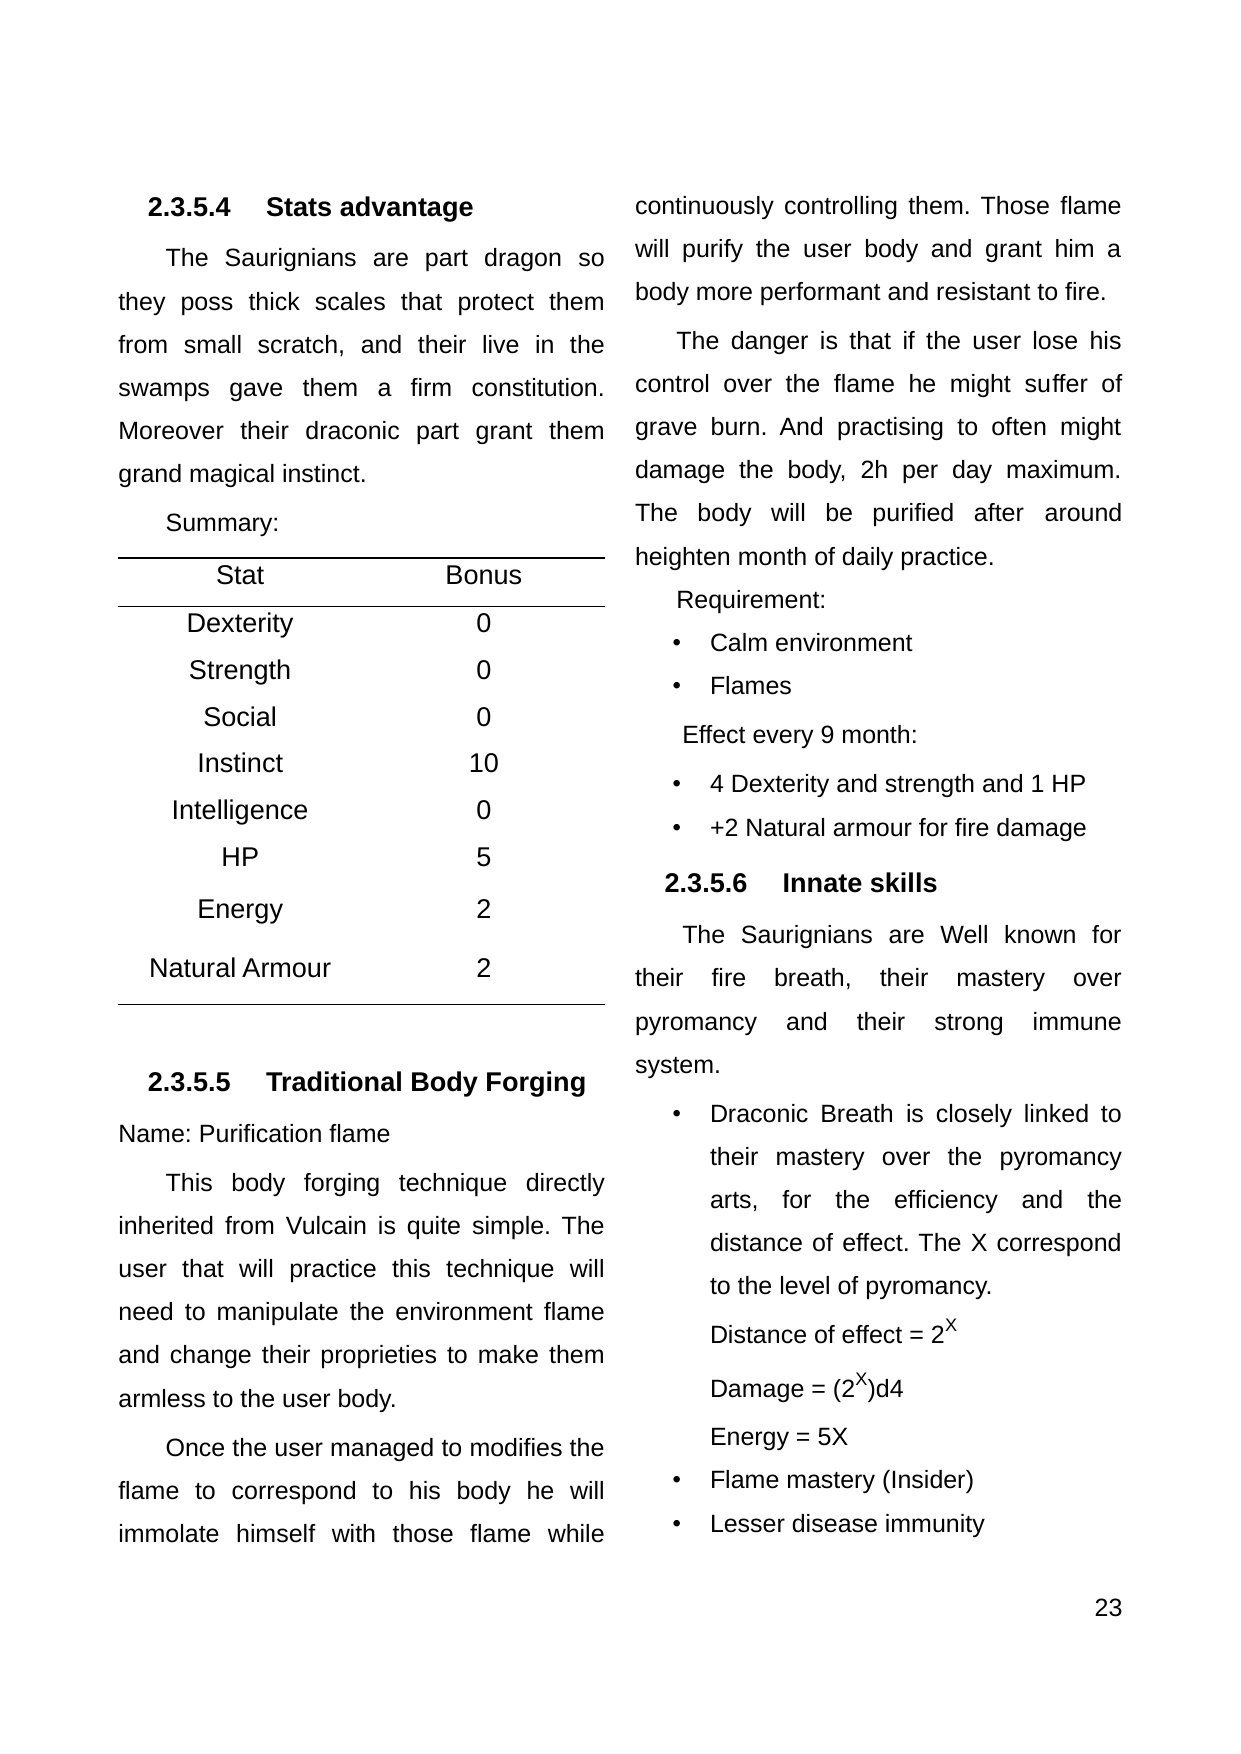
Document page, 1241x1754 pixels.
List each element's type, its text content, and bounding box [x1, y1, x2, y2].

table_cell Social [118, 701, 362, 747]
table_cell Natural Armour [118, 946, 362, 1004]
subtitle Stats advantage [118, 191, 605, 222]
text Requirement: [635, 585, 1122, 613]
text The danger is that if the user lose his control over the flame he might suffer of grave burn. And practising to often might damage the body, 2h per day maximum. The body will be purified after around heighten month of daily practice. [635, 326, 1122, 570]
text Name: Purification flame [118, 1119, 605, 1148]
table_cell HP [118, 841, 362, 888]
list Distance of effect = 2X [672, 1314, 1122, 1350]
table_cell 0 [362, 607, 605, 654]
list 4 Dexterity and strength and 1 HP [672, 769, 1122, 798]
list +2 Natural armour for fire damage [672, 812, 1122, 841]
text Effect every 9 month: [635, 720, 1122, 749]
table_header Stat [118, 559, 362, 606]
list Calm environment [672, 628, 1122, 657]
table_cell 2 [362, 888, 605, 946]
text Summary: [118, 508, 605, 537]
text The Saurignians are part dragon so they poss thick scales that protect them from small scratch, and their live in the swamps gave them a firm constitution. Moreover their draconic part grant them grand magical instinct. [118, 243, 605, 488]
table_cell Intelligence [118, 794, 362, 841]
text Once the user managed to modifies the flame to correspond to his body he will immolate himself with those flame while [118, 1433, 605, 1548]
table_cell Dexterity [118, 607, 362, 654]
list Energy = 5X [672, 1422, 1122, 1451]
table_cell 5 [362, 841, 605, 888]
subtitle Traditional Body Forging [118, 1066, 605, 1097]
list Lesser disease immunity [672, 1508, 1122, 1537]
text The Saurignians are Well known for their fire breath, their mastery over pyromancy and their strong immune system. [635, 920, 1122, 1078]
table_header Bonus [362, 559, 605, 606]
table_cell Strength [118, 654, 362, 701]
table_cell 0 [362, 701, 605, 747]
text This body forging technique directly inherited from Vulcain is quite simple. The user that will practice this technique will need to manipulate the environment flame and change their proprieties to make them armless to the user body. [118, 1168, 605, 1412]
list Damage = (2X)d4 [672, 1368, 1122, 1404]
list Draconic Breath is closely linked to their mastery over the pyromancy arts, for the efficiency and the distance of effect. The X correspond to the level of pyromancy. [672, 1099, 1122, 1300]
table_cell 2 [362, 946, 605, 1004]
table_cell 10 [362, 748, 605, 794]
list Flame mastery (Insider) [672, 1465, 1122, 1494]
list Flames [672, 671, 1122, 700]
table_cell Instinct [118, 748, 362, 794]
table_cell 0 [362, 654, 605, 701]
table_cell 0 [362, 794, 605, 841]
table_cell Energy [118, 888, 362, 946]
text continuously controlling them. Those flame will purify the user body and grant him a body more performant and resistant to fire. [635, 191, 1122, 306]
subtitle Innate skills [635, 867, 1122, 899]
